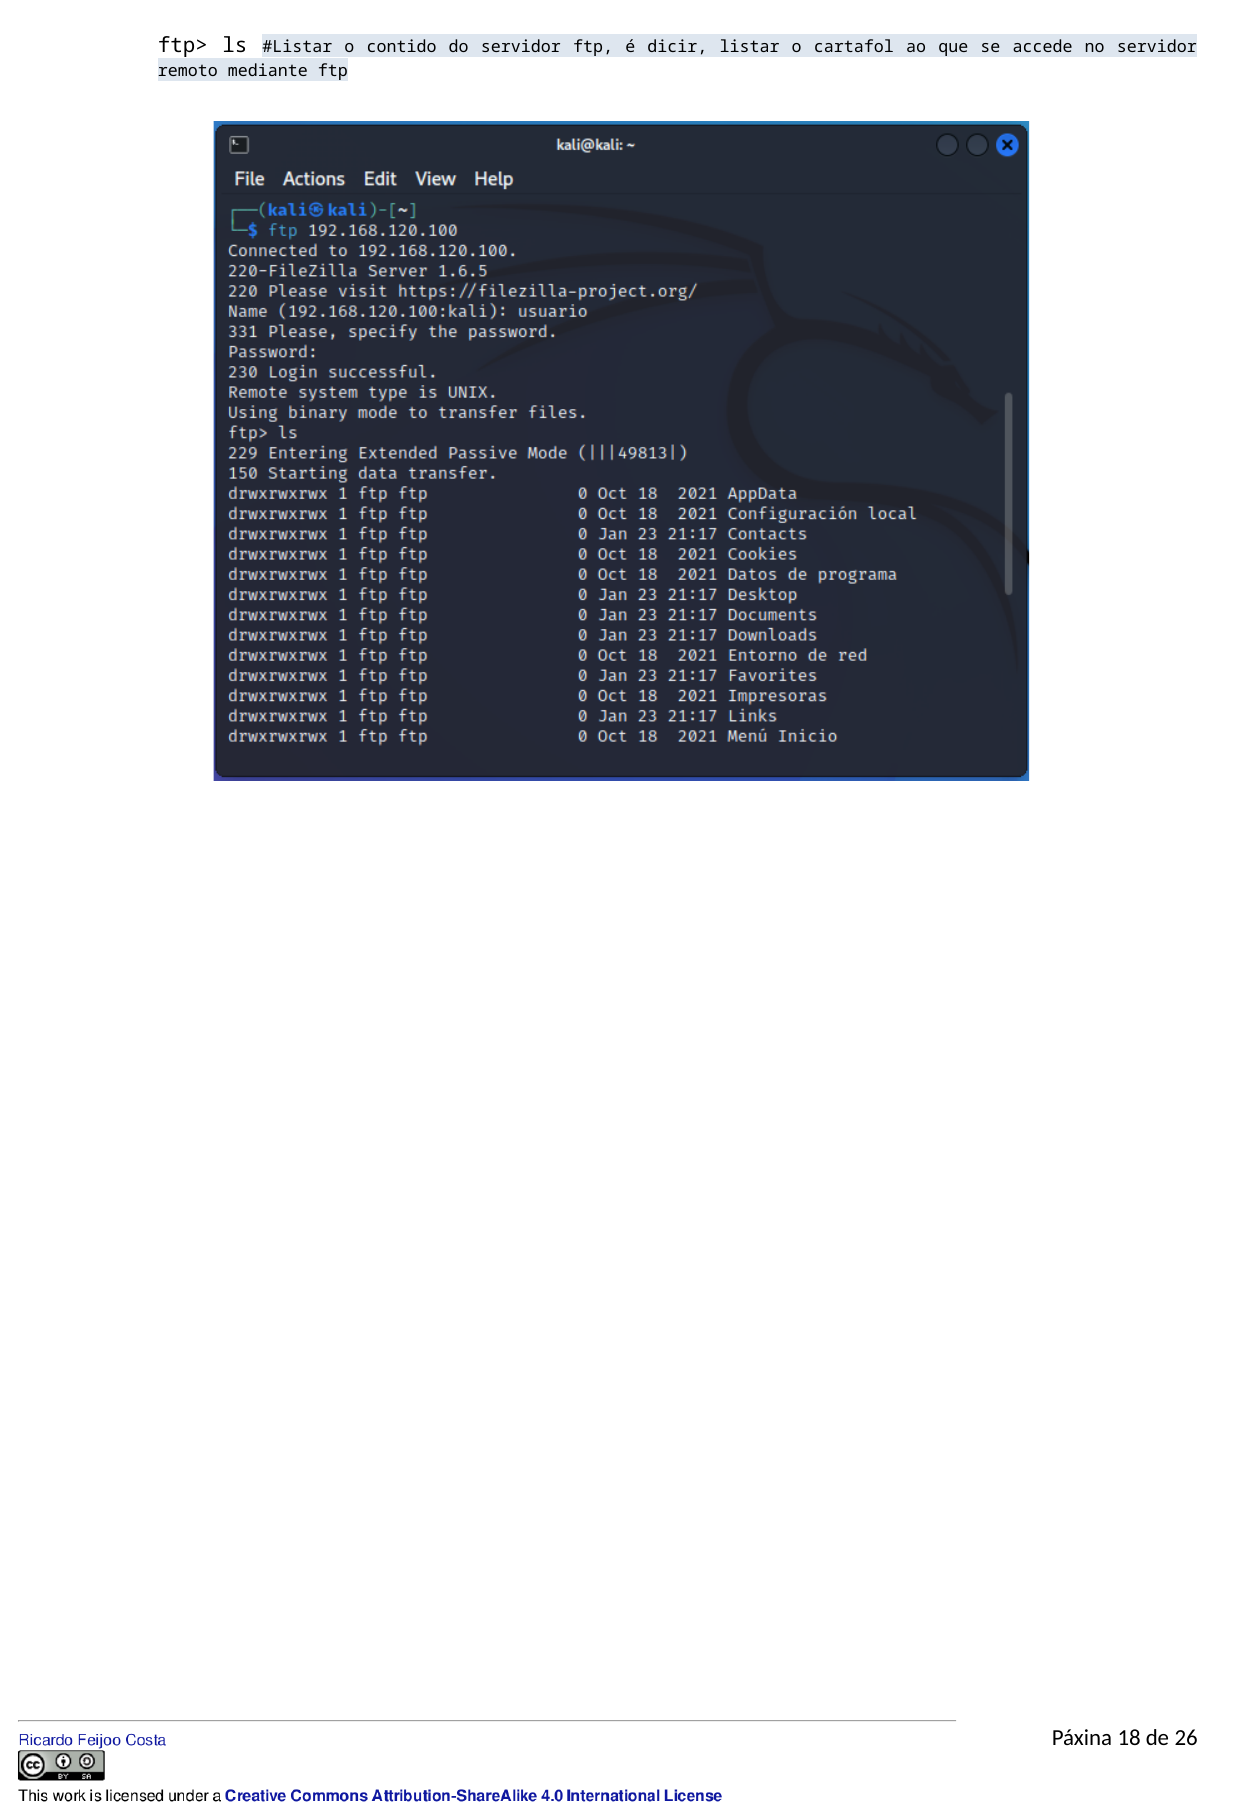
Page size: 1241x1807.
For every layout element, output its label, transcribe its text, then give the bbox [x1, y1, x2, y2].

list ftp> ls #Listar o contido do servidor ftp, é dicir, listar o cartafol ao que se accede no servidor remoto mediante ftp [122, 30, 1197, 81]
picture [8, 1715, 957, 1806]
picture [213, 121, 1030, 781]
